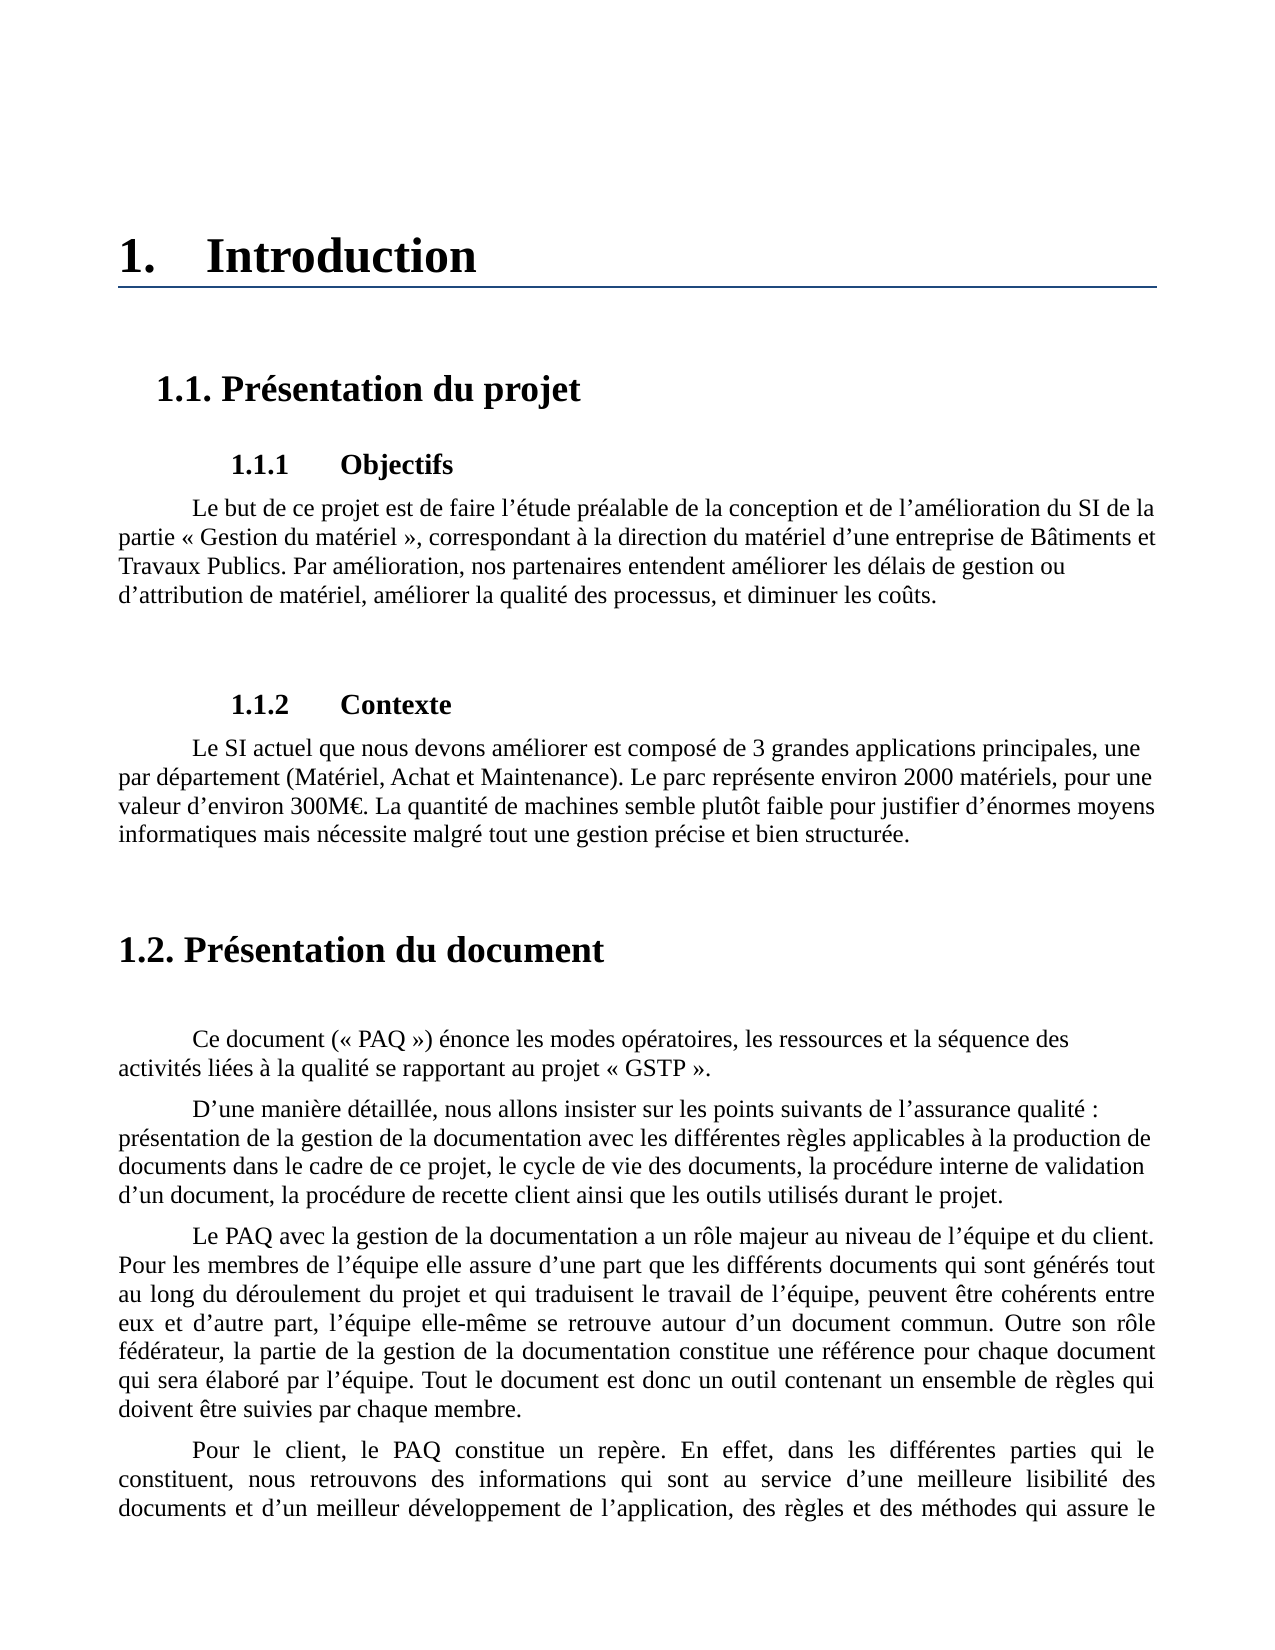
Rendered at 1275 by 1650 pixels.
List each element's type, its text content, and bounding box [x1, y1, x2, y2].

subtitle 1. Introduction [118, 226, 1157, 286]
subtitle 1.2. Présentation du document [118, 927, 1157, 970]
text Le SI actuel que nous devons améliorer est composé de 3 grandes applications principales, une par département (Matériel, Achat et Maintenance). Le parc représente environ 2000 matériels, pour une valeur d’environ 300M€. La quantité de machines semble plutôt faible pour justifier d’énormes moyens informatiques mais nécessite malgré tout une gestion précise et bien structurée. [118, 733, 1157, 848]
text Le but de ce projet est de faire l’étude préalable de la conception et de l’amélioration du SI de la partie « Gestion du matériel », correspondant à la direction du matériel d’une entreprise de Bâtiments et Travaux Publics. Par amélioration, nos partenaires entendent améliorer les délais de gestion ou d’attribution de matériel, améliorer la qualité des processus, et diminuer les coûts. [118, 493, 1157, 608]
text Ce document (« PAQ ») énonce les modes opératoires, les ressources et la séquence des activités liées à la qualité se rapportant au projet « GSTP ». [118, 1024, 1157, 1081]
subtitle 1.1.1 Objectifs [231, 447, 1157, 481]
text Le PAQ avec la gestion de la documentation a un rôle majeur au niveau de l’équipe et du client. Pour les membres de l’équipe elle assure d’une part que les différents documents qui sont générés tout au long du déroulement du projet et qui traduisent le travail de l’équipe, peuvent être cohérents entre eux et d’autre part, l’équipe elle-même se retrouve autour d’un document commun. Outre son rôle fédérateur, la partie de la gestion de la documentation constitue une référence pour chaque document qui sera élaboré par l’équipe. Tout le document est donc un outil contenant un ensemble de règles qui doivent être suivies par chaque membre. [118, 1221, 1157, 1423]
subtitle 1.1.2 Contexte [231, 687, 1157, 721]
text D’une manière détaillée, nous allons insister sur les points suivants de l’assurance qualité : présentation de la gestion de la documentation avec les différentes règles applicables à la production de documents dans le cadre de ce projet, le cycle de vie des documents, la procédure interne de validation d’un document, la procédure de recette client ainsi que les outils utilisés durant le projet. [118, 1094, 1157, 1209]
text Pour le client, le PAQ constitue un repère. En effet, dans les différentes parties qui le constituent, nous retrouvons des informations qui sont au service d’une meilleure lisibilité des documents et d’un meilleur développement de l’application, des règles et des méthodes qui assure le [118, 1435, 1157, 1521]
subtitle 1.1. Présentation du projet [156, 367, 1157, 410]
